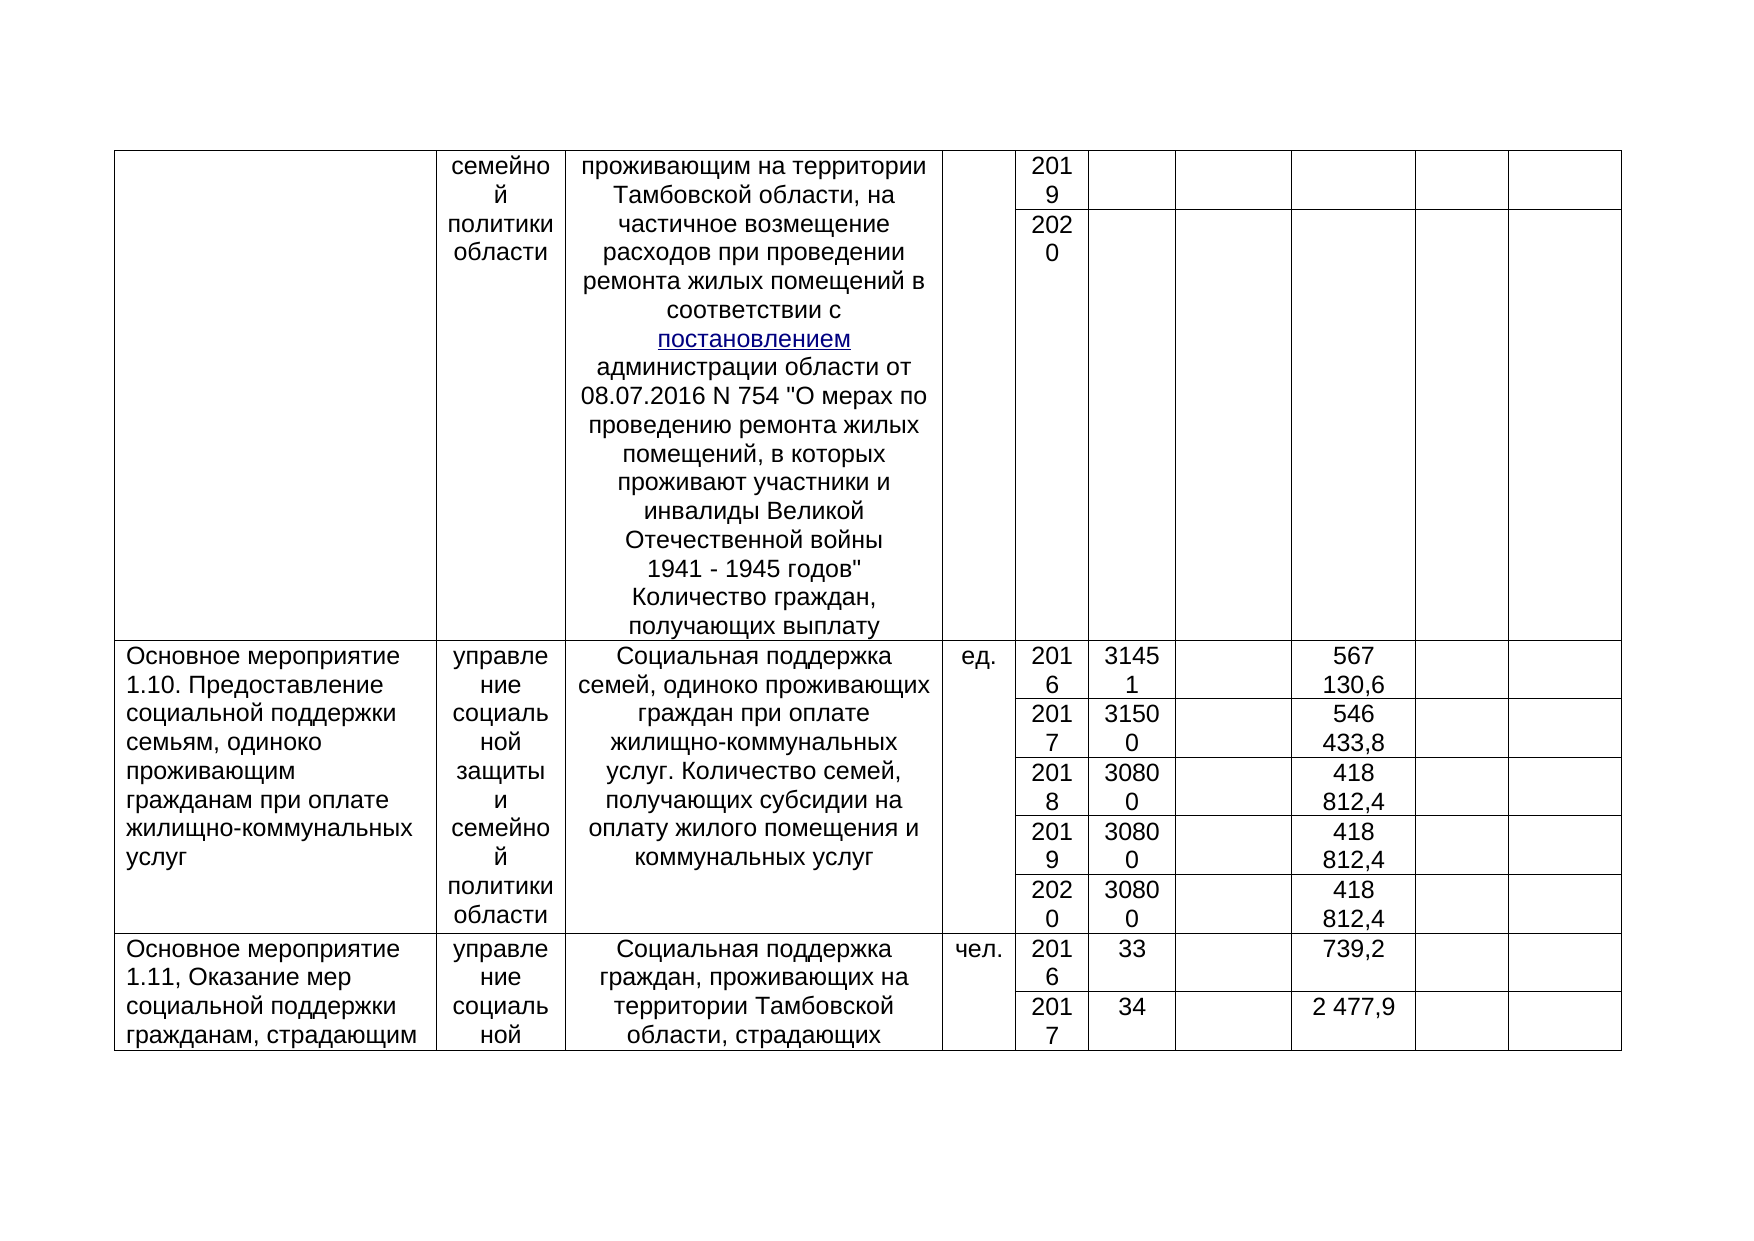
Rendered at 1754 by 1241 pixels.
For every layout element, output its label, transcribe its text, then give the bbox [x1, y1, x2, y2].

table_cell 546 433,8 [1292, 699, 1415, 757]
table_cell 2019 [1016, 151, 1088, 208]
table_cell семейной политики области [437, 151, 565, 640]
table_cell чел. [943, 934, 1015, 1049]
table_cell [1089, 210, 1175, 640]
table_cell 30800 [1089, 758, 1175, 815]
table_cell 2018 [1016, 758, 1088, 815]
table_cell [943, 151, 1015, 640]
table_cell 2016 [1016, 641, 1088, 698]
table_cell Социальная поддержка семей, одиноко проживающих граждан при оплате жилищно-коммунальных услуг. Количество семей, получающих субсидии на оплату жилого помещения и коммунальных услуг [566, 641, 942, 932]
table_cell [1176, 875, 1291, 932]
table_cell [1509, 641, 1621, 698]
table_cell [1176, 992, 1291, 1049]
table_cell [1416, 875, 1508, 932]
table_cell [1509, 151, 1621, 208]
table_cell 2016 [1016, 934, 1088, 991]
table_cell [1509, 816, 1621, 874]
table_cell 30800 [1089, 816, 1175, 874]
table_cell [1416, 816, 1508, 874]
table_cell [1416, 151, 1508, 208]
table_cell 2017 [1016, 992, 1088, 1049]
table_cell 418 812,4 [1292, 816, 1415, 874]
table_cell 31451 [1089, 641, 1175, 698]
table_cell управление социальной [437, 934, 565, 1049]
table_cell [1509, 758, 1621, 815]
table_cell 2020 [1016, 210, 1088, 640]
table_cell [1509, 210, 1621, 640]
table_cell ед. [943, 641, 1015, 932]
table_cell 34 [1089, 992, 1175, 1049]
table_cell [1176, 641, 1291, 698]
table_cell 418 812,4 [1292, 758, 1415, 815]
table_cell [1176, 934, 1291, 991]
table_cell 739,2 [1292, 934, 1415, 991]
table_cell [1176, 151, 1291, 208]
table_cell [1509, 875, 1621, 932]
table_cell [1292, 210, 1415, 640]
table_cell 30800 [1089, 875, 1175, 932]
table_cell [1509, 934, 1621, 991]
table_cell [1416, 641, 1508, 698]
table_cell Основное мероприятие 1.10. Предоставление социальной поддержки семьям, одиноко проживающим гражданам при оплате жилищно-коммунальных услуг [115, 641, 436, 932]
table_cell [1416, 992, 1508, 1049]
table_cell 2 477,9 [1292, 992, 1415, 1049]
table_cell 2020 [1016, 875, 1088, 932]
table_cell [1176, 758, 1291, 815]
table_cell управление социальной защиты и семейной политики области [437, 641, 565, 932]
table_cell Основное мероприятие 1.11, Оказание мер социальной поддержки гражданам, страдающим [115, 934, 436, 1049]
table_cell [1176, 816, 1291, 874]
table_cell 31500 [1089, 699, 1175, 757]
table_cell [1416, 934, 1508, 991]
table_cell 33 [1089, 934, 1175, 991]
table_cell [1509, 992, 1621, 1049]
table_cell [1416, 699, 1508, 757]
table_cell [1089, 151, 1175, 208]
table_cell проживающим на территории Тамбовской области, на частичное возмещение расходов при проведении ремонта жилых помещений в соответствии с постановлением администрации области от 08.07.2016 N 754 "О мерах по проведению ремонта жилых помещений, в которых проживают участники и инвалиды Великой Отечественной войны 1941 - 1945 годов" Количество граждан, получающих выплату [566, 151, 942, 640]
table_cell [1416, 758, 1508, 815]
table_cell 2019 [1016, 816, 1088, 874]
table_cell [1509, 699, 1621, 757]
table_cell [115, 151, 436, 640]
table_cell [1176, 699, 1291, 757]
table_cell 418 812,4 [1292, 875, 1415, 932]
table_cell [1176, 210, 1291, 640]
table_cell [1416, 210, 1508, 640]
table_cell [1292, 151, 1415, 208]
table_cell 567 130,6 [1292, 641, 1415, 698]
table_cell 2017 [1016, 699, 1088, 757]
table_cell Социальная поддержка граждан, проживающих на территории Тамбовской области, страдающих [566, 934, 942, 1049]
